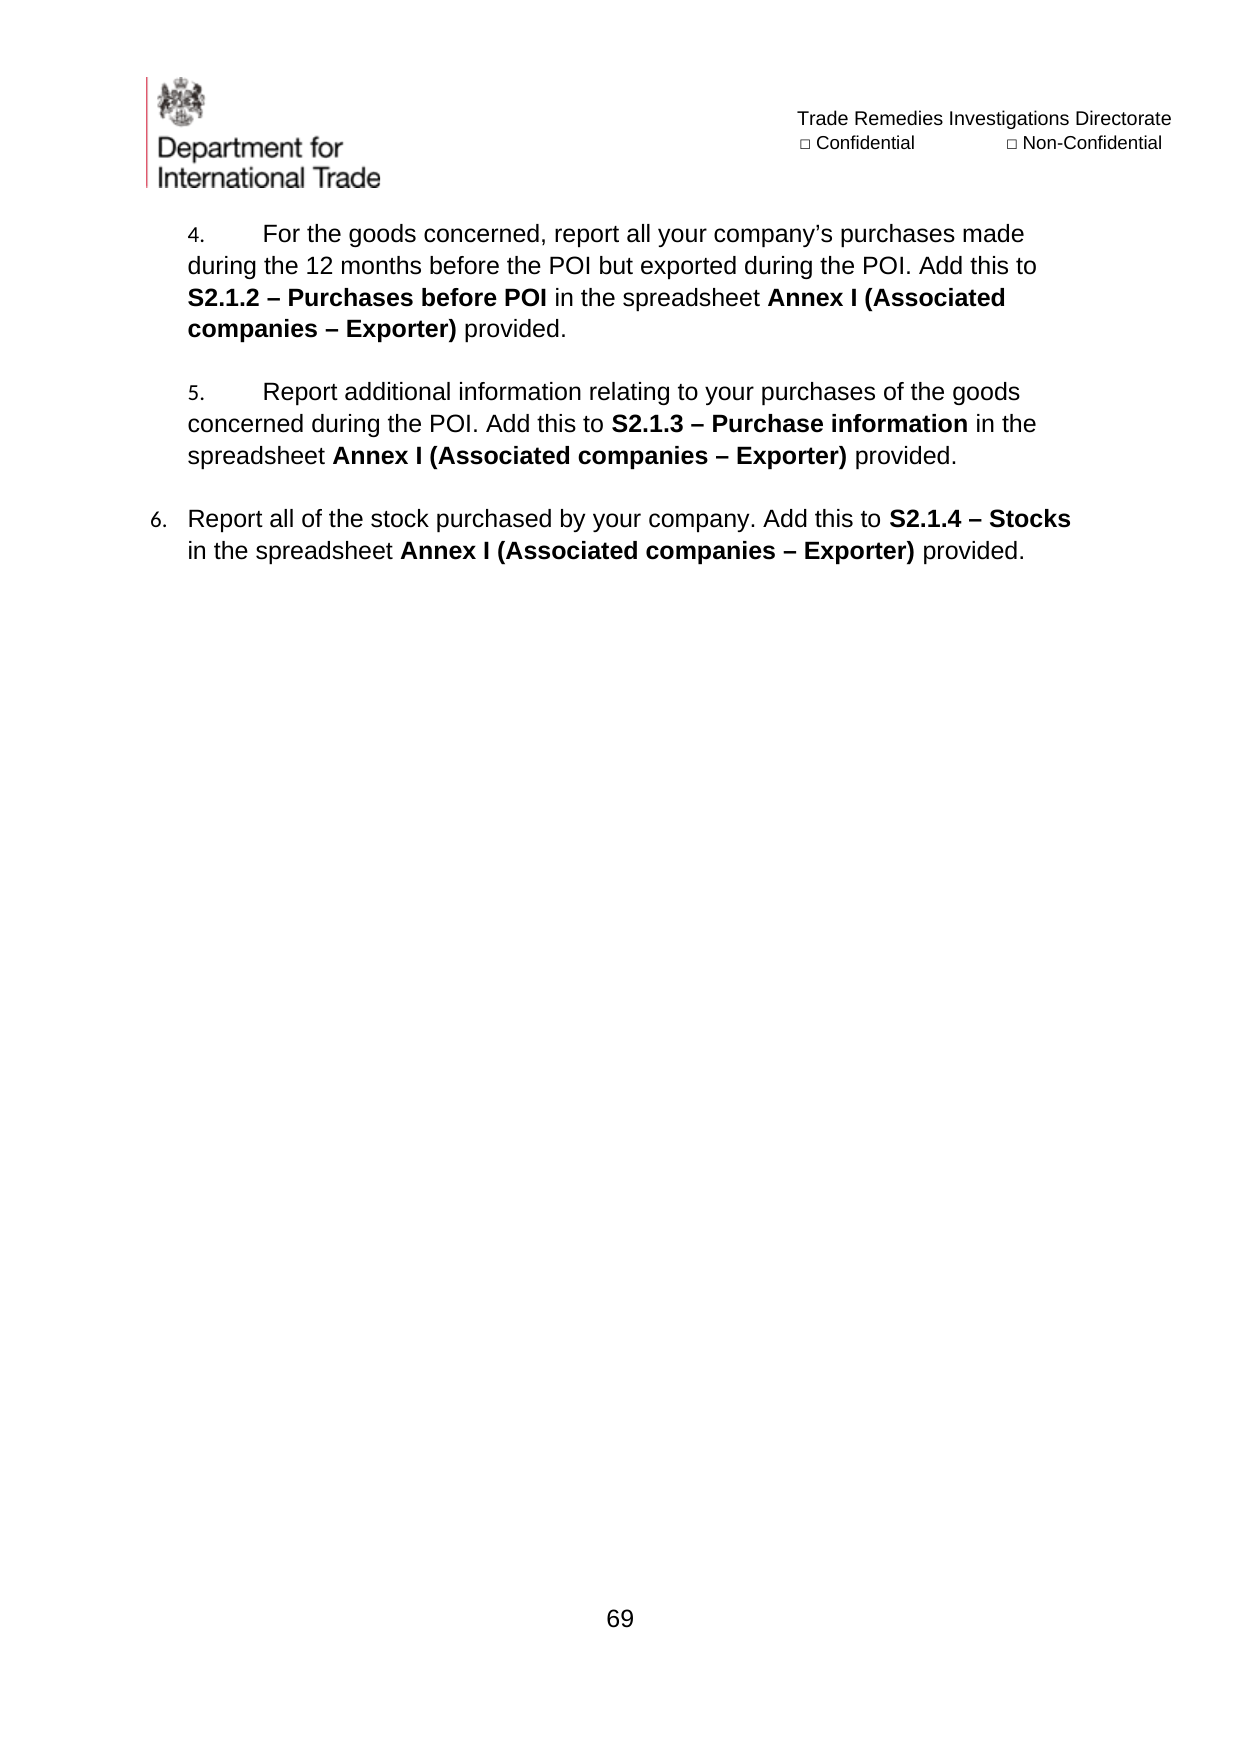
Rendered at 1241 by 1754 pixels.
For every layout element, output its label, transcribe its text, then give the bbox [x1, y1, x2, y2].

list Report all of the stock purchased by your company. Add this to S2.1.4 – Stocks in the spreadsheet Annex I (Associated companies – Exporter) provided. [150, 504, 1090, 565]
list Report additional information relating to your purchases of the goods concerned during the POI. Add this to S2.1.3 – Purchase information in the spreadsheet Annex I (Associated companies – Exporter) provided. [187, 377, 1090, 469]
list For the goods concerned, report all your company’s purchases made during the 12 months before the POI but exported during the POI. Add this to S2.1.2 – Purchases before POI in the spreadsheet Annex I (Associated companies – Exporter) provided. [187, 219, 1090, 343]
